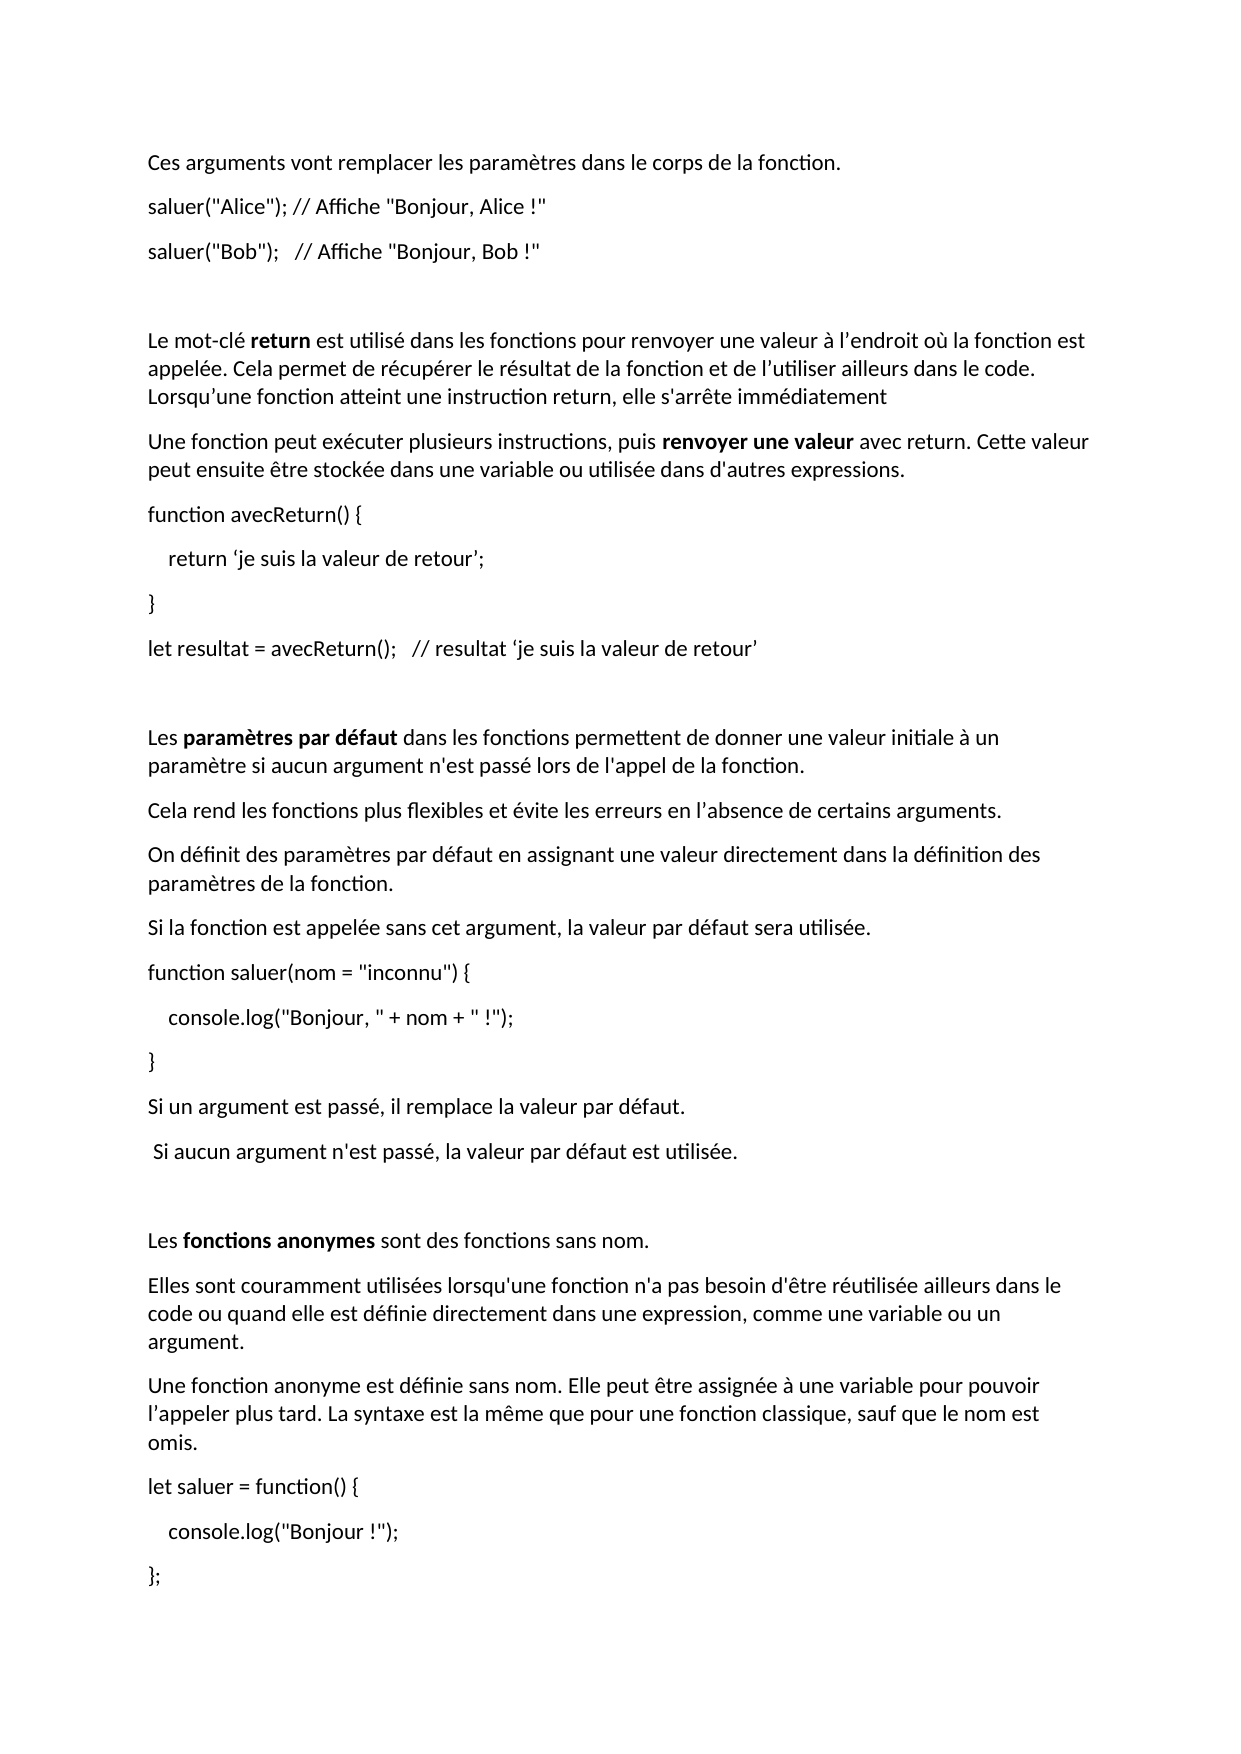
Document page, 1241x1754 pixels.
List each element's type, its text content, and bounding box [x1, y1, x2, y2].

text saluer("Alice"); // Affiche "Bonjour, Alice !" [148, 192, 1093, 220]
text } [148, 1047, 1093, 1075]
text Les fonctions anonymes sont des fonctions sans nom. [148, 1226, 1093, 1254]
text Une fonction peut exécuter plusieurs instructions, puis renvoyer une valeur avec return. Cette valeur peut ensuite être stockée dans une variable ou utilisée dans d'autres expressions. [148, 427, 1093, 483]
text saluer("Bob"); // Affiche "Bonjour, Bob !" [148, 237, 1093, 265]
text let resultat = avecReturn(); // resultat ‘je suis la valeur de retour’ [148, 634, 1093, 662]
text Ces arguments vont remplacer les paramètres dans le corps de la fonction. [148, 148, 1093, 176]
text Si aucun argument n'est passé, la valeur par défaut est utilisée. [148, 1137, 1093, 1165]
text console.log("Bonjour !"); [148, 1517, 1093, 1545]
text Une fonction anonyme est définie sans nom. Elle peut être assignée à une variable pour pouvoir l’appeler plus tard. La syntaxe est la même que pour une fonction classique, sauf que le nom est omis. [148, 1372, 1093, 1456]
text function avecReturn() { [148, 500, 1093, 528]
text let saluer = function() { [148, 1472, 1093, 1500]
text }; [148, 1562, 1093, 1590]
text Le mot-clé return est utilisé dans les fonctions pour renvoyer une valeur à l’endroit où la fonction est appelée. Cela permet de récupérer le résultat de la fonction et de l’utiliser ailleurs dans le code. Lorsqu’une fonction atteint une instruction return, elle s'arrête immédiatement [148, 326, 1093, 410]
text return ‘je suis la valeur de retour’; [148, 544, 1093, 572]
text Cela rend les fonctions plus flexibles et évite les erreurs en l’absence de certains arguments. [148, 796, 1093, 824]
text Les paramètres par défaut dans les fonctions permettent de donner une valeur initiale à un paramètre si aucun argument n'est passé lors de l'appel de la fonction. [148, 723, 1093, 779]
text Elles sont couramment utilisées lorsqu'une fonction n'a pas besoin d'être réutilisée ailleurs dans le code ou quand elle est définie directement dans une expression, comme une variable ou un argument. [148, 1271, 1093, 1355]
text Si la fonction est appelée sans cet argument, la valeur par défaut sera utilisée. [148, 913, 1093, 941]
text function saluer(nom = "inconnu") { [148, 958, 1093, 986]
text Si un argument est passé, il remplace la valeur par défaut. [148, 1092, 1093, 1120]
text } [148, 589, 1093, 617]
text On définit des paramètres par défaut en assignant une valeur directement dans la définition des paramètres de la fonction. [148, 841, 1093, 897]
text console.log("Bonjour, " + nom + " !"); [148, 1003, 1093, 1031]
